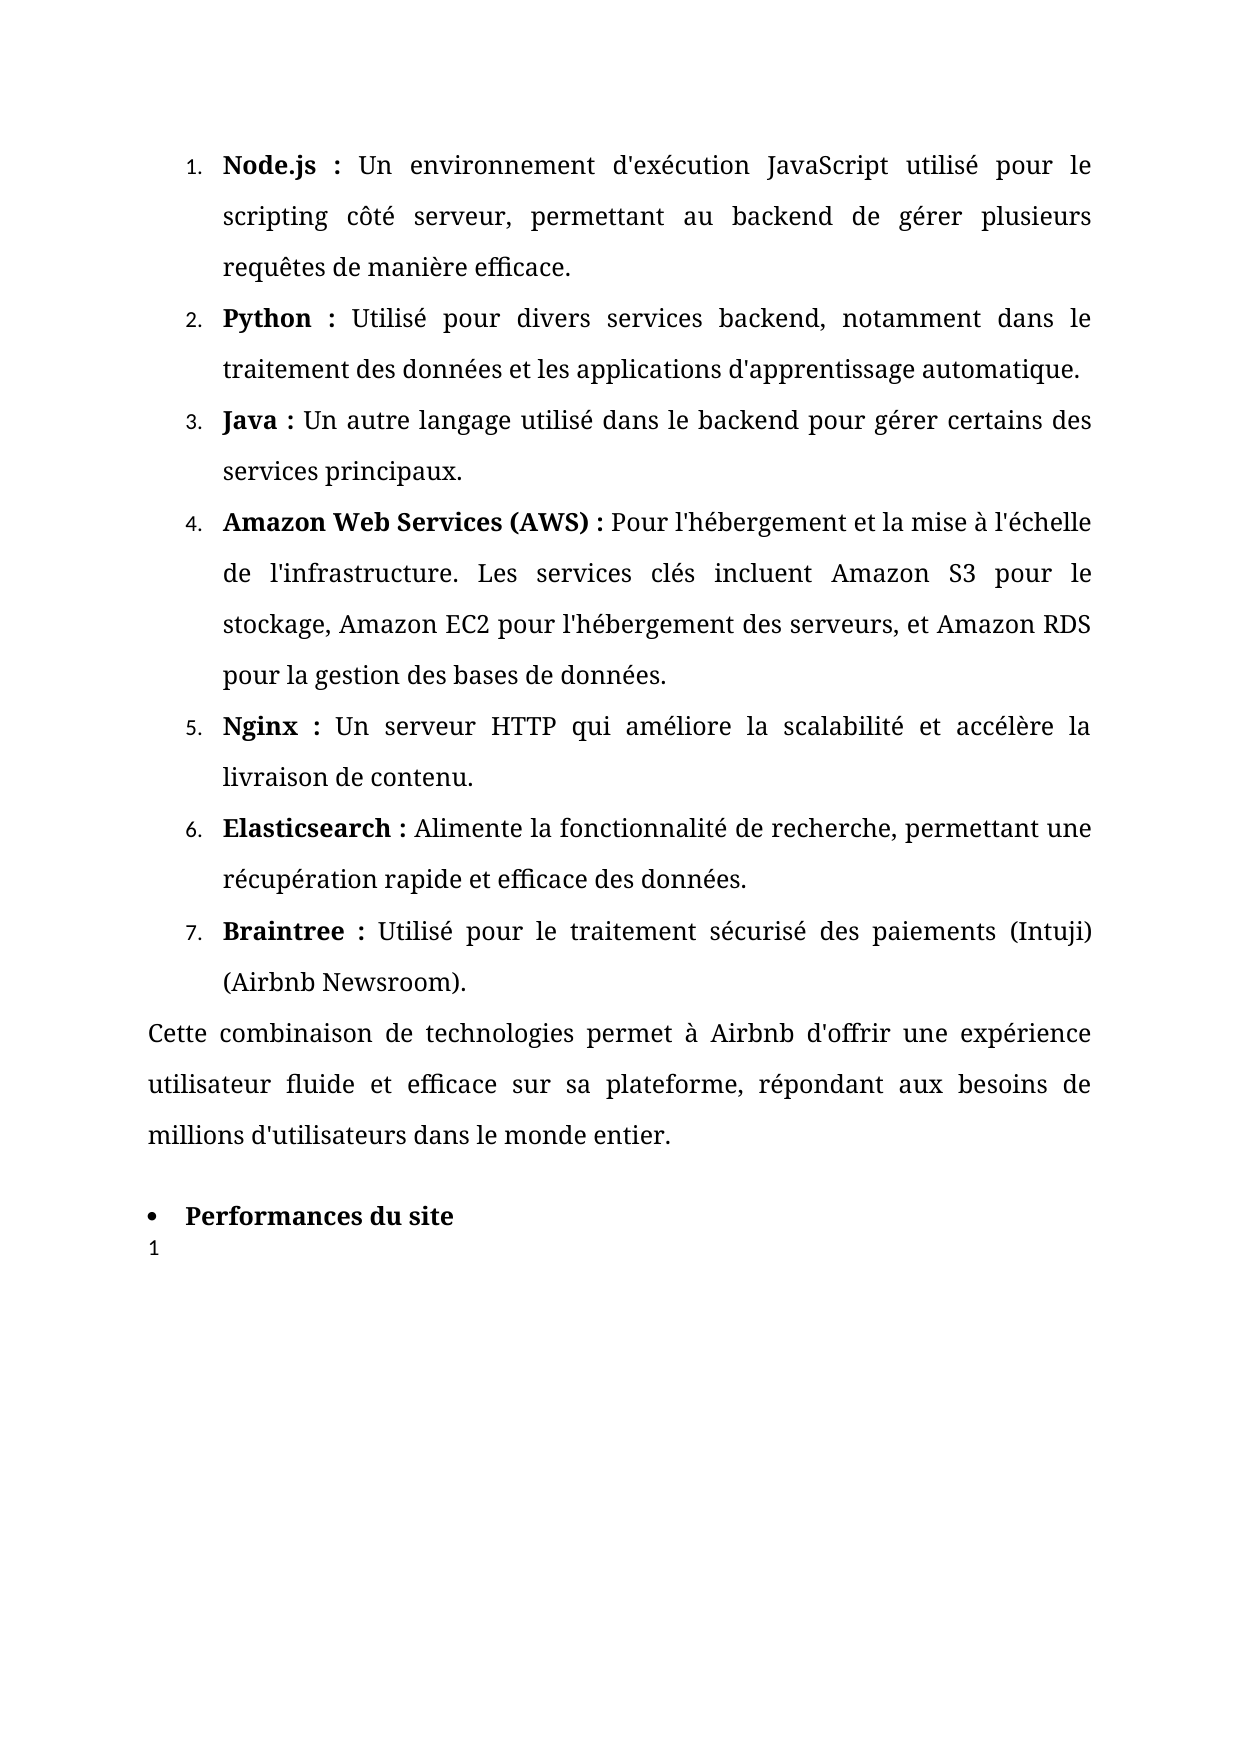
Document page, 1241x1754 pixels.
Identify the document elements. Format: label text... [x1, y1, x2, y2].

list Performances du site [148, 1199, 1093, 1233]
list Java : Un autre langage utilisé dans le backend pour gérer certains des services principaux. [185, 403, 1093, 488]
list Node.js : Un environnement d'exécution JavaScript utilisé pour le scripting côté serveur, permettant au backend de gérer plusieurs requêtes de manière efficace. [185, 148, 1093, 284]
list Braintree : Utilisé pour le traitement sécurisé des paiements​ (Intuji)​​ (Airbnb Newsroom)​. [185, 913, 1093, 998]
list Amazon Web Services (AWS) : Pour l'hébergement et la mise à l'échelle de l'infrastructure. Les services clés incluent Amazon S3 pour le stockage, Amazon EC2 pour l'hébergement des serveurs, et Amazon RDS pour la gestion des bases de données. [185, 505, 1093, 692]
list Python : Utilisé pour divers services backend, notamment dans le traitement des données et les applications d'apprentissage automatique. [185, 301, 1093, 386]
list Nginx : Un serveur HTTP qui améliore la scalabilité et accélère la livraison de contenu. [185, 709, 1093, 794]
list Elasticsearch : Alimente la fonctionnalité de recherche, permettant une récupération rapide et efficace des données. [185, 811, 1093, 896]
text Cette combinaison de technologies permet à Airbnb d'offrir une expérience utilisateur fluide et efficace sur sa plateforme, répondant aux besoins de millions d'utilisateurs dans le monde entier. [148, 1015, 1093, 1151]
